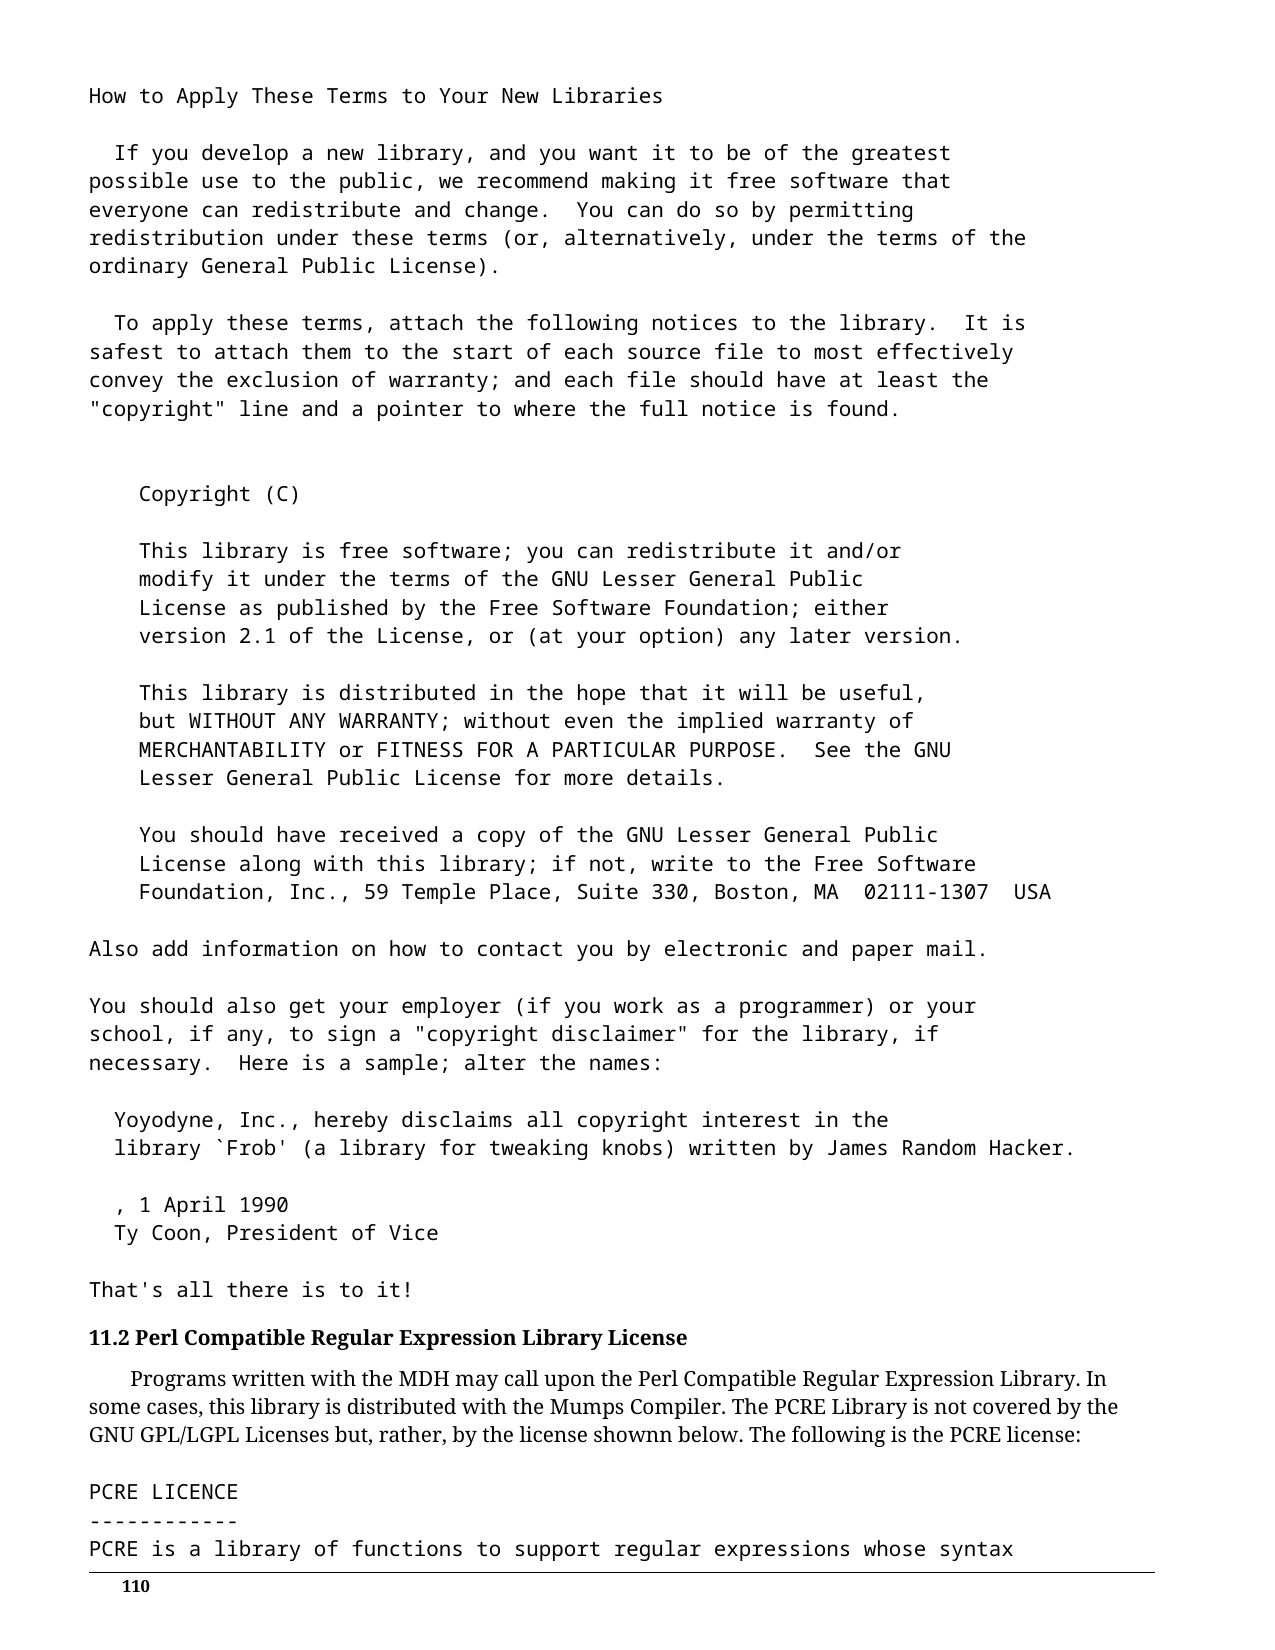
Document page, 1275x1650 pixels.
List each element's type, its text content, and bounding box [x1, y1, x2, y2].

text You should also get your employer (if you work as a programmer) or your [88, 991, 1170, 1019]
text Ty Coon, President of Vice [88, 1218, 1170, 1247]
text Lesser General Public License for more details. [88, 763, 1170, 792]
text License as published by the Free Software Foundation; either [88, 593, 1170, 621]
text How to Apply These Terms to Your New Libraries [88, 81, 1170, 109]
text school, if any, to sign a "copyright disclaimer" for the library, if [88, 1019, 1170, 1048]
text safest to attach them to the start of each source file to most effectively [88, 337, 1170, 365]
text necessary. Here is a sample; alter the names: [88, 1048, 1170, 1076]
text ------------ [88, 1506, 1170, 1534]
subtitle Perl Compatible Regular Expression Library License [88, 1323, 1170, 1352]
text , 1 April 1990 [88, 1190, 1170, 1218]
text possible use to the public, we recommend making it free software that [88, 166, 1170, 195]
text redistribution under these terms (or, alternatively, under the terms of the [88, 223, 1170, 252]
text library `Frob' (a library for tweaking knobs) written by James Random Hacker. [88, 1133, 1170, 1162]
text If you develop a new library, and you want it to be of the greatest [88, 138, 1170, 166]
text Copyright (C) [88, 479, 1170, 507]
text This library is distributed in the hope that it will be useful, [88, 678, 1170, 707]
text To apply these terms, attach the following notices to the library. It is [88, 308, 1170, 337]
text PCRE is a library of functions to support regular expressions whose syntax [88, 1534, 1170, 1563]
text everyone can redistribute and change. You can do so by permitting [88, 195, 1170, 223]
text Also add information on how to contact you by electronic and paper mail. [88, 934, 1170, 962]
text ordinary General Public License). [88, 252, 1170, 280]
text Yoyodyne, Inc., hereby disclaims all copyright interest in the [88, 1105, 1170, 1133]
text PCRE LICENCE [88, 1477, 1170, 1506]
text That's all there is to it! [88, 1275, 1170, 1304]
text License along with this library; if not, write to the Free Software [88, 849, 1170, 877]
text This library is free software; you can redistribute it and/or [88, 536, 1170, 564]
text "copyright" line and a pointer to where the full notice is found. [88, 394, 1170, 422]
text version 2.1 of the License, or (at your option) any later version. [88, 621, 1170, 650]
text but WITHOUT ANY WARRANTY; without even the implied warranty of [88, 707, 1170, 735]
text You should have received a copy of the GNU Lesser General Public [88, 820, 1170, 849]
text MERCHANTABILITY or FITNESS FOR A PARTICULAR PURPOSE. See the GNU [88, 735, 1170, 763]
text convey the exclusion of warranty; and each file should have at least the [88, 365, 1170, 394]
text Foundation, Inc., 59 Temple Place, Suite 330, Boston, MA 02111-1307 USA [88, 877, 1170, 906]
text modify it under the terms of the GNU Lesser General Public [88, 564, 1170, 593]
text Programs written with the MDH may call upon the Perl Compatible Regular Expression Library. In some cases, this library is distributed with the Mumps Compiler. The PCRE Library is not covered by the GNU GPL/LGPL Licenses but, rather, by the license shownn below. The following is the PCRE license: [88, 1364, 1155, 1449]
